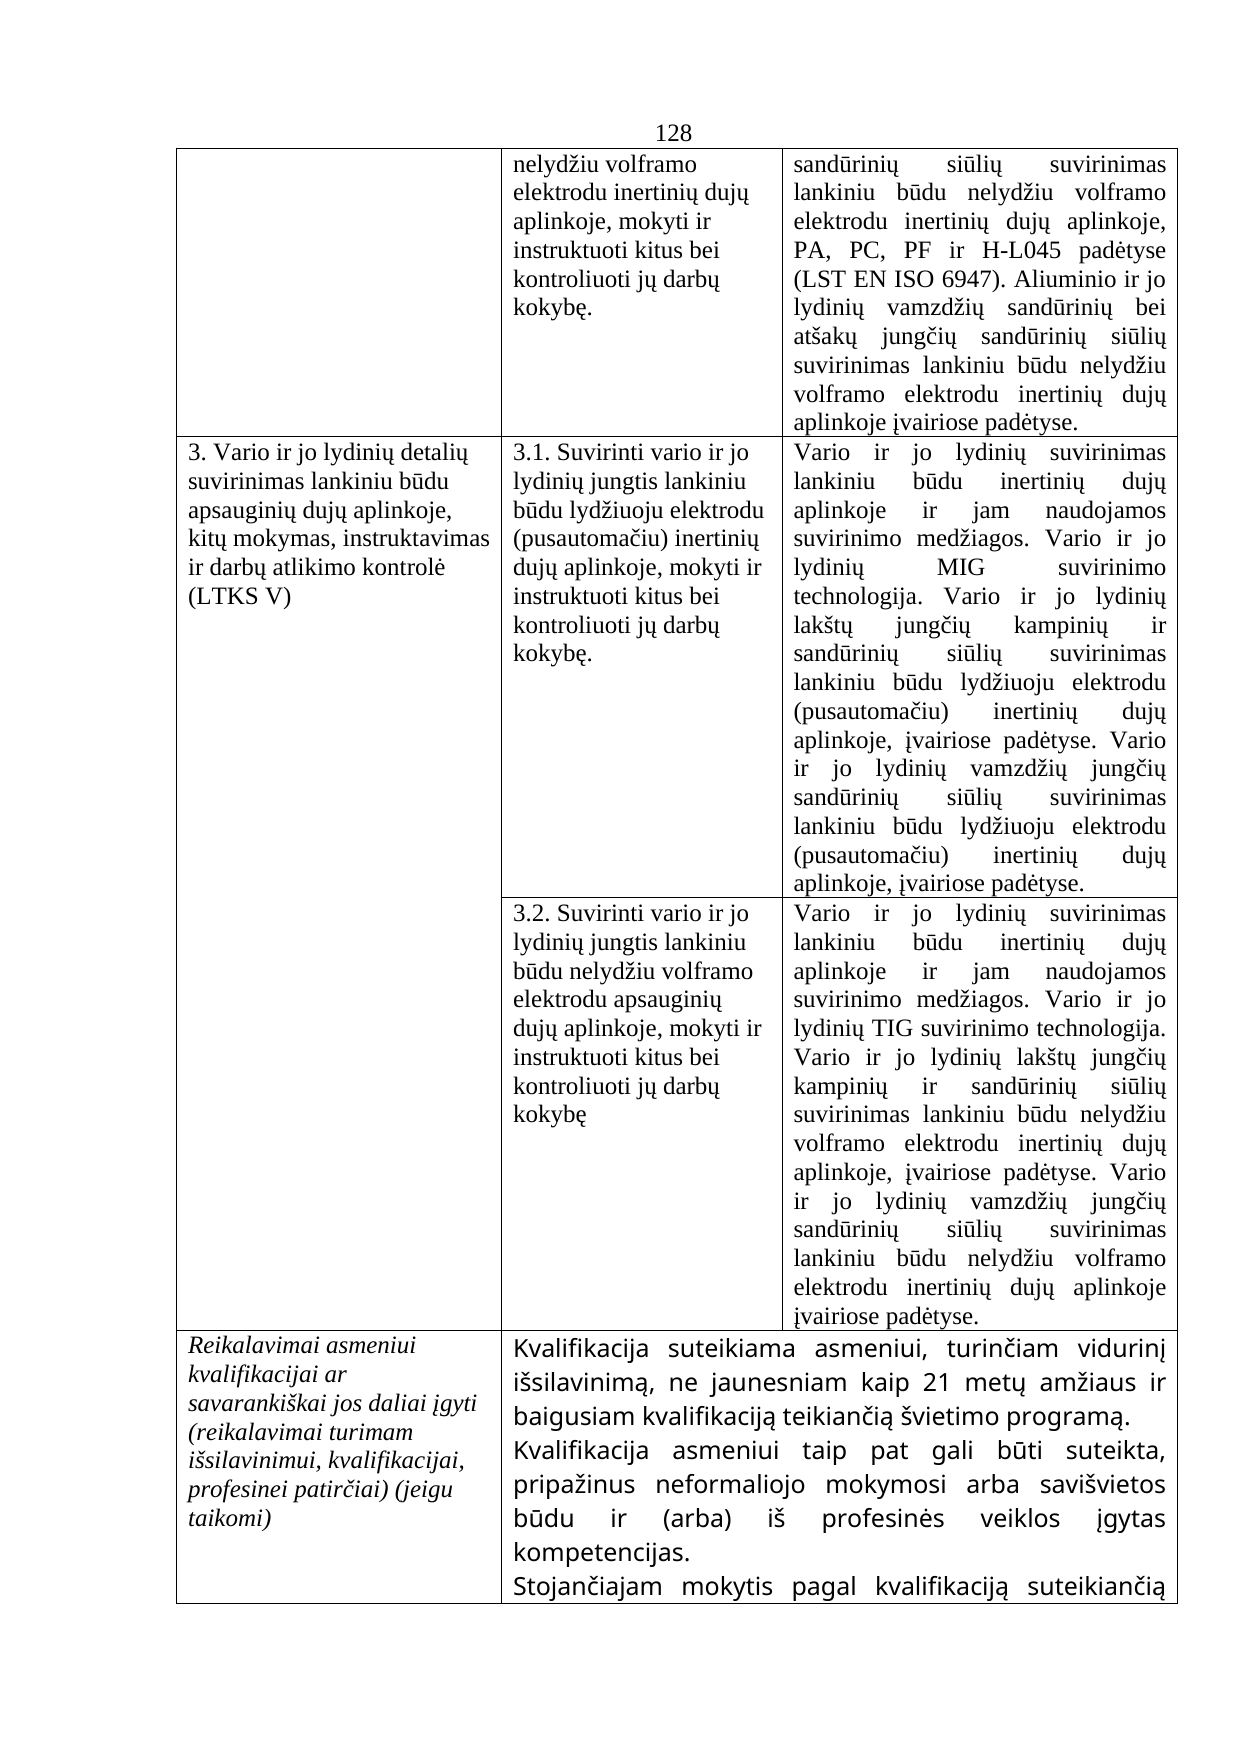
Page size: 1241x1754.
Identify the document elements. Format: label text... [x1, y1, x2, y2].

table_cell Vario ir jo lydinių suvirinimas lankiniu būdu inertinių dujų aplinkoje ir jam naudojamos suvirinimo medžiagos. Vario ir jo lydinių TIG suvirinimo technologija. Vario ir jo lydinių lakštų jungčių kampinių ir sandūrinių siūlių suvirinimas lankiniu būdu nelydžiu volframo elektrodu inertinių dujų aplinkoje, įvairiose padėtyse. Vario ir jo lydinių vamzdžių jungčių sandūrinių siūlių suvirinimas lankiniu būdu nelydžiu volframo elektrodu inertinių dujų aplinkoje įvairiose padėtyse. [783, 898, 1177, 1329]
table_cell Kvalifikacija suteikiama asmeniui, turinčiam vidurinį išsilavinimą, ne jaunesniam kaip 21 metų amžiaus ir baigusiam kvalifikaciją teikiančią švietimo programą. Kvalifikacija asmeniui taip pat gali būti suteikta, pripažinus neformaliojo mokymosi arba savišvietos būdu ir (arba) iš profesinės veiklos įgytas kompetencijas. Stojančiajam mokytis pagal kvalifikaciją suteikiančią [502, 1331, 1177, 1603]
table_cell 3.2. Suvirinti vario ir jo lydinių jungtis lankiniu būdu nelydžiu volframo elektrodu apsauginių dujų aplinkoje, mokyti ir instruktuoti kitus bei kontroliuoti jų darbų kokybę [502, 898, 782, 1329]
table_cell sandūrinių siūlių suvirinimas lankiniu būdu nelydžiu volframo elektrodu inertinių dujų aplinkoje, PA, PC, PF ir H-L045 padėtyse (LST EN ISO 6947). Aliuminio ir jo lydinių vamzdžių sandūrinių bei atšakų jungčių sandūrinių siūlių suvirinimas lankiniu būdu nelydžiu volframo elektrodu inertinių dujų aplinkoje įvairiose padėtyse. [783, 149, 1177, 436]
table_cell Vario ir jo lydinių suvirinimas lankiniu būdu inertinių dujų aplinkoje ir jam naudojamos suvirinimo medžiagos. Vario ir jo lydinių MIG suvirinimo technologija. Vario ir jo lydinių lakštų jungčių kampinių ir sandūrinių siūlių suvirinimas lankiniu būdu lydžiuoju elektrodu (pusautomačiu) inertinių dujų aplinkoje, įvairiose padėtyse. Vario ir jo lydinių vamzdžių jungčių sandūrinių siūlių suvirinimas lankiniu būdu lydžiuoju elektrodu (pusautomačiu) inertinių dujų aplinkoje, įvairiose padėtyse. [783, 437, 1177, 897]
table_cell [177, 149, 501, 436]
table_cell 3. Vario ir jo lydinių detalių suvirinimas lankiniu būdu apsauginių dujų aplinkoje, kitų mokymas, instruktavimas ir darbų atlikimo kontrolė (LTKS V) [177, 437, 501, 1329]
table_cell Reikalavimai asmeniui kvalifikacijai ar savarankiškai jos daliai įgyti (reikalavimai turimam išsilavinimui, kvalifikacijai, profesinei patirčiai) (jeigu taikomi) [177, 1331, 501, 1603]
table_cell 3.1. Suvirinti vario ir jo lydinių jungtis lankiniu būdu lydžiuoju elektrodu (pusautomačiu) inertinių dujų aplinkoje, mokyti ir instruktuoti kitus bei kontroliuoti jų darbų kokybę. [502, 437, 782, 897]
table_cell nelydžiu volframo elektrodu inertinių dujų aplinkoje, mokyti ir instruktuoti kitus bei kontroliuoti jų darbų kokybę. [502, 149, 782, 436]
